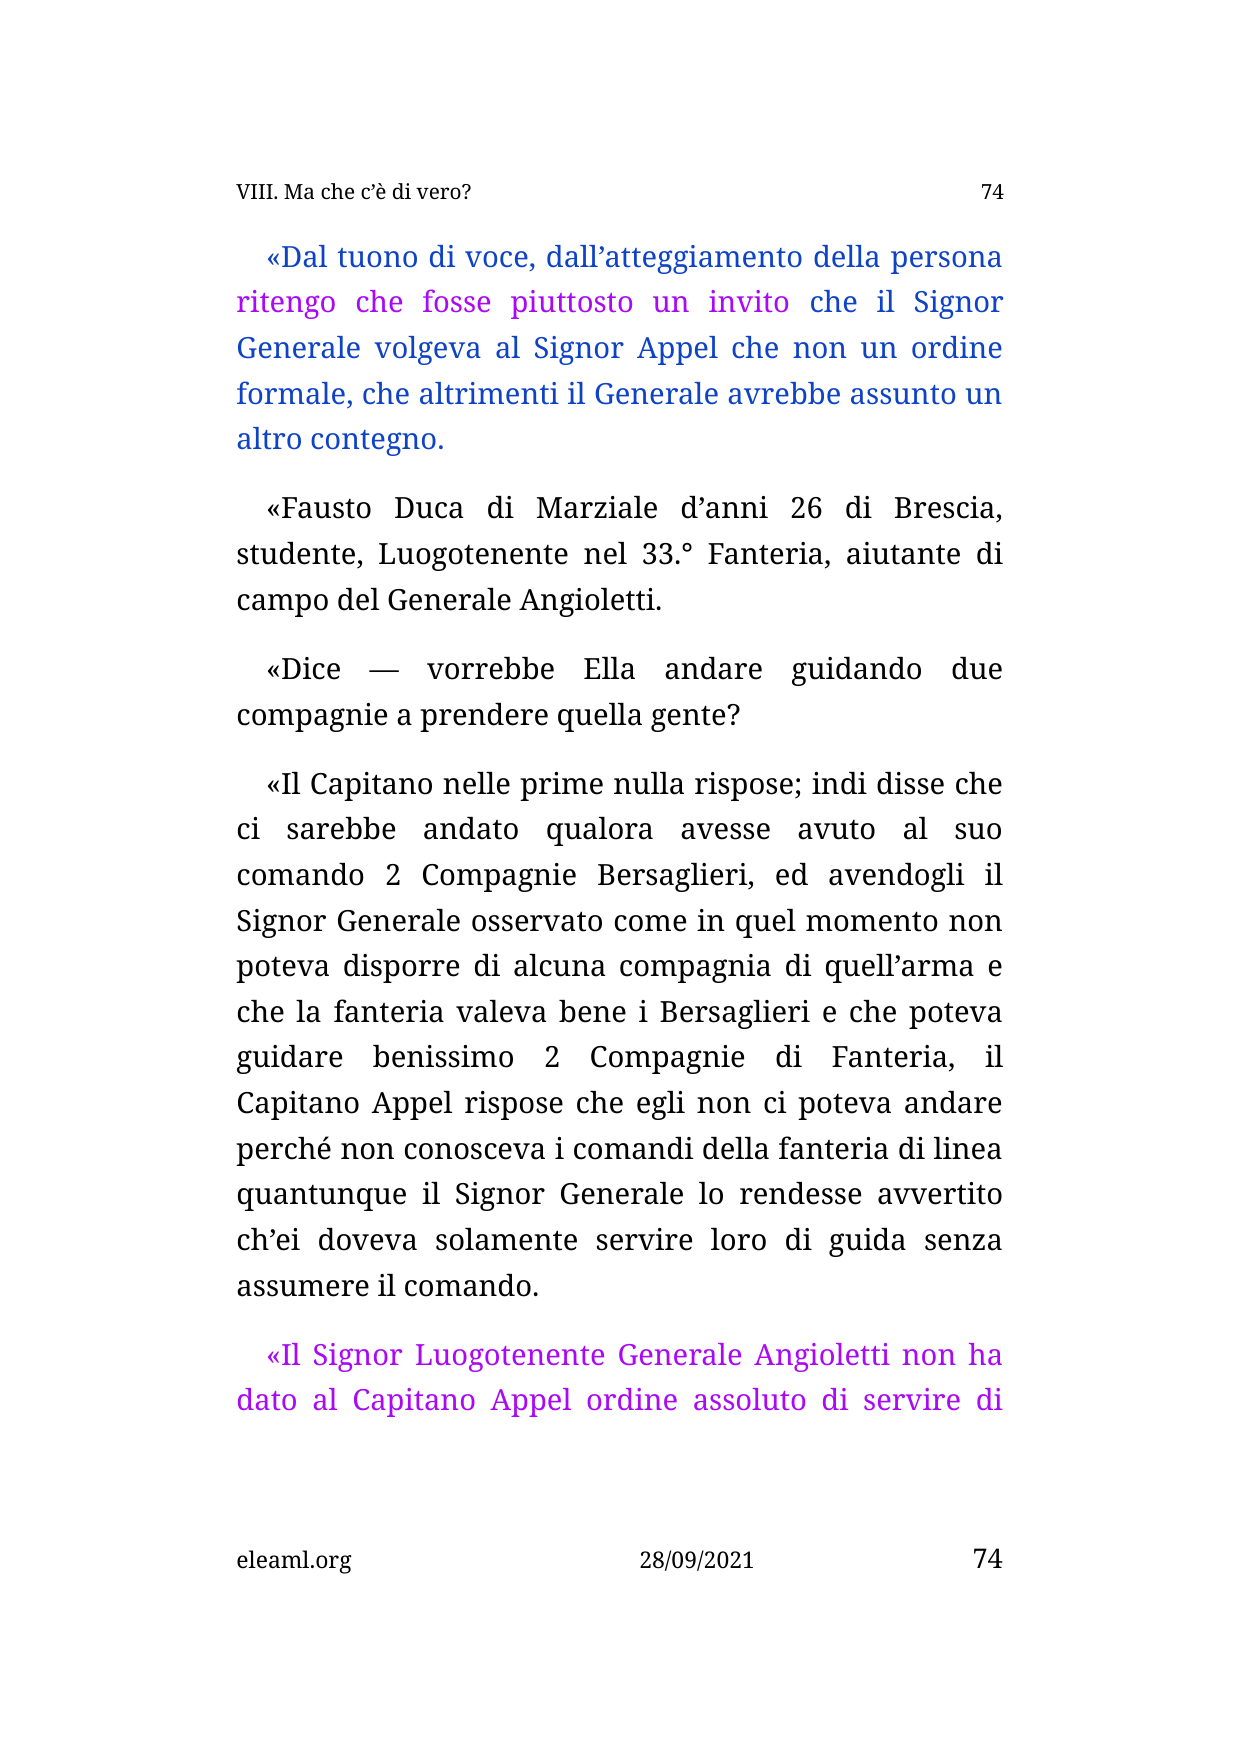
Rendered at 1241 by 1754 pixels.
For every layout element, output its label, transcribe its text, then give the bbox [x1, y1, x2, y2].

text «Il Capitano nelle prime nulla rispose; indi disse che ci sarebbe andato qualora avesse avuto al suo comando 2 Compagnie Bersaglieri, ed avendogli il Signor Generale osservato come in quel momento non poteva disporre di alcuna compagnia di quell’arma e che la fanteria valeva bene i Bersaglieri e che poteva guidare benissimo 2 Compagnie di Fanteria, il Capitano Appel rispose che egli non ci poteva andare perché non conosceva i comandi della fanteria di linea quantunque il Signor Generale lo rendesse avvertito ch’ei doveva solamente servire loro di guida senza assumere il comando. [236, 763, 1004, 1304]
text «Dal tuono di voce, dall’atteggiamento della persona ritengo che fosse piuttosto un invito che il Signor Generale volgeva al Signor Appel che non un ordine formale, che altrimenti il Generale avrebbe assunto un altro contegno. [236, 236, 1004, 458]
text «Fausto Duca di Marziale d’anni 26 di Brescia, studente, Luogotenente nel 33.° Fanteria, aiutante di campo del Generale Angioletti. [236, 488, 1004, 619]
text «Dice — vorrebbe Ella andare guidando due compagnie a prendere quella gente? [236, 648, 1004, 733]
text «Il Signor Luogotenente Generale Angioletti non ha dato al Capitano Appel ordine assoluto di servire di [236, 1334, 1004, 1419]
